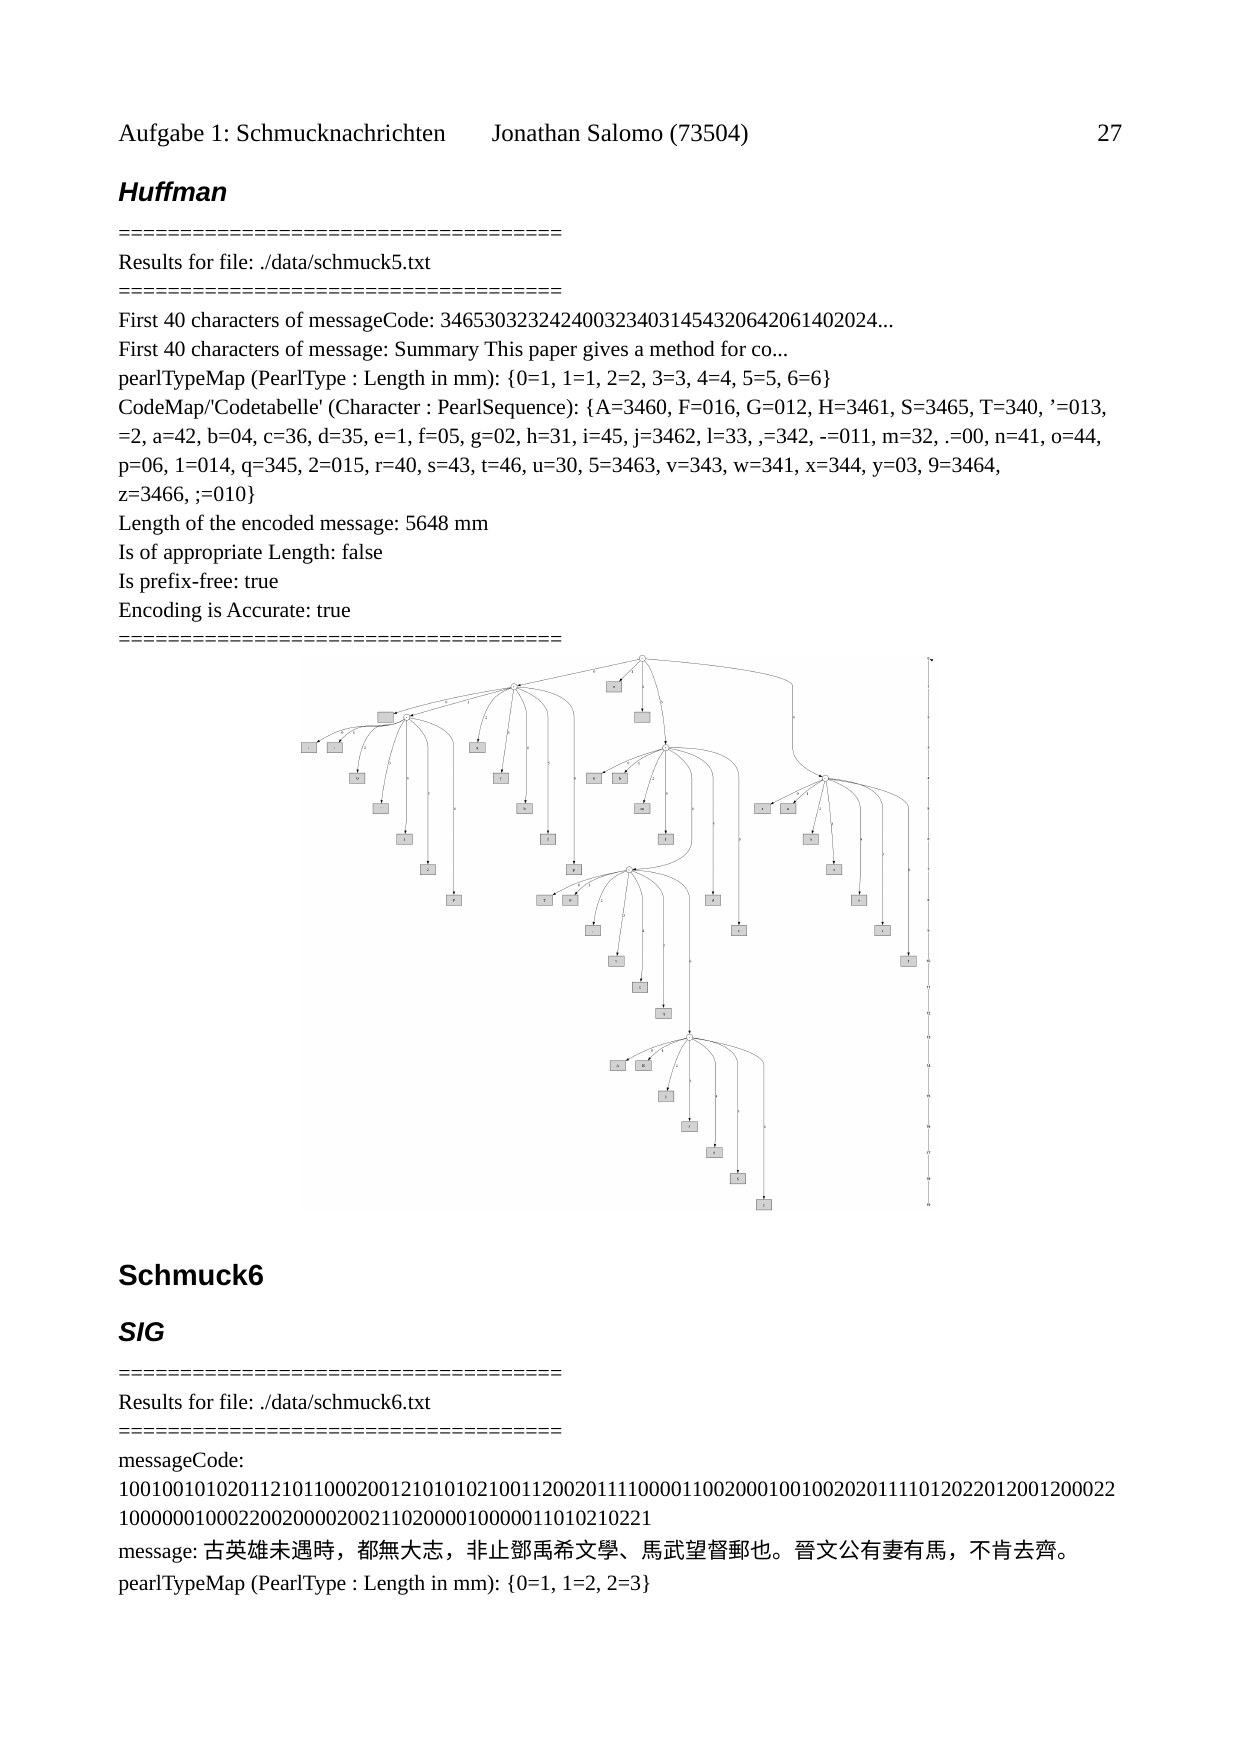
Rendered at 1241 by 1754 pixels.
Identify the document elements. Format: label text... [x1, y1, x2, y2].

text ==================================== [118, 220, 1122, 245]
text Results for file: ./data/schmuck5.txt [118, 249, 1122, 274]
text pearlTypeMap (PearlType : Length in mm): {0=1, 1=1, 2=2, 3=3, 4=4, 5=5, 6=6} [118, 365, 1122, 390]
text First 40 characters of message: Summary This paper gives a method for co... [118, 336, 1122, 361]
text pearlTypeMap (PearlType : Length in mm): {0=1, 1=2, 2=3} [118, 1570, 1122, 1595]
text ==================================== [118, 1418, 1122, 1443]
subtitle Huffman [118, 176, 1122, 208]
text Encoding is Accurate: true [118, 597, 1122, 622]
text ==================================== [118, 278, 1122, 303]
picture [300, 654, 941, 1211]
text Is prefix-free: true [118, 568, 1122, 593]
subtitle SIG [118, 1316, 1122, 1347]
text ==================================== [118, 1360, 1122, 1385]
text ==================================== [118, 626, 1122, 651]
text message: 古英雄未遇時，都無大志，非止鄧禹希文學、馬武望督郵也。晉文公有妻有馬，不肯去齊。 [118, 1533, 1122, 1565]
text Length of the encoded message: 5648 mm [118, 510, 1122, 535]
text Is of appropriate Length: false [118, 539, 1122, 564]
text messageCode: 100100101020112101100020012101010210011200201111000011002000100100202011110120220120012000221000000100022002000020021102000010000011010210221 [118, 1447, 1122, 1530]
text Results for file: ./data/schmuck6.txt [118, 1389, 1122, 1414]
text CodeMap/'Codetabelle' (Character : PearlSequence): {A=3460, F=016, G=012, H=3461, S=3465, T=340, ’=013, =2, a=42, b=04, c=36, d=35, e=1, f=05, g=02, h=31, i=45, j=3462, l=33, ,=342, -=011, m=32, .=00, n=41, o=44, p=06, 1=014, q=345, 2=015, r=40, s=43, t=46, u=30, 5=3463, v=343, w=341, x=344, y=03, 9=3464, z=3466, ;=010} [118, 394, 1122, 506]
text First 40 characters of messageCode: 3465303232424003234031454320642061402024... [118, 307, 1122, 332]
subtitle Schmuck6 [118, 1257, 1122, 1291]
